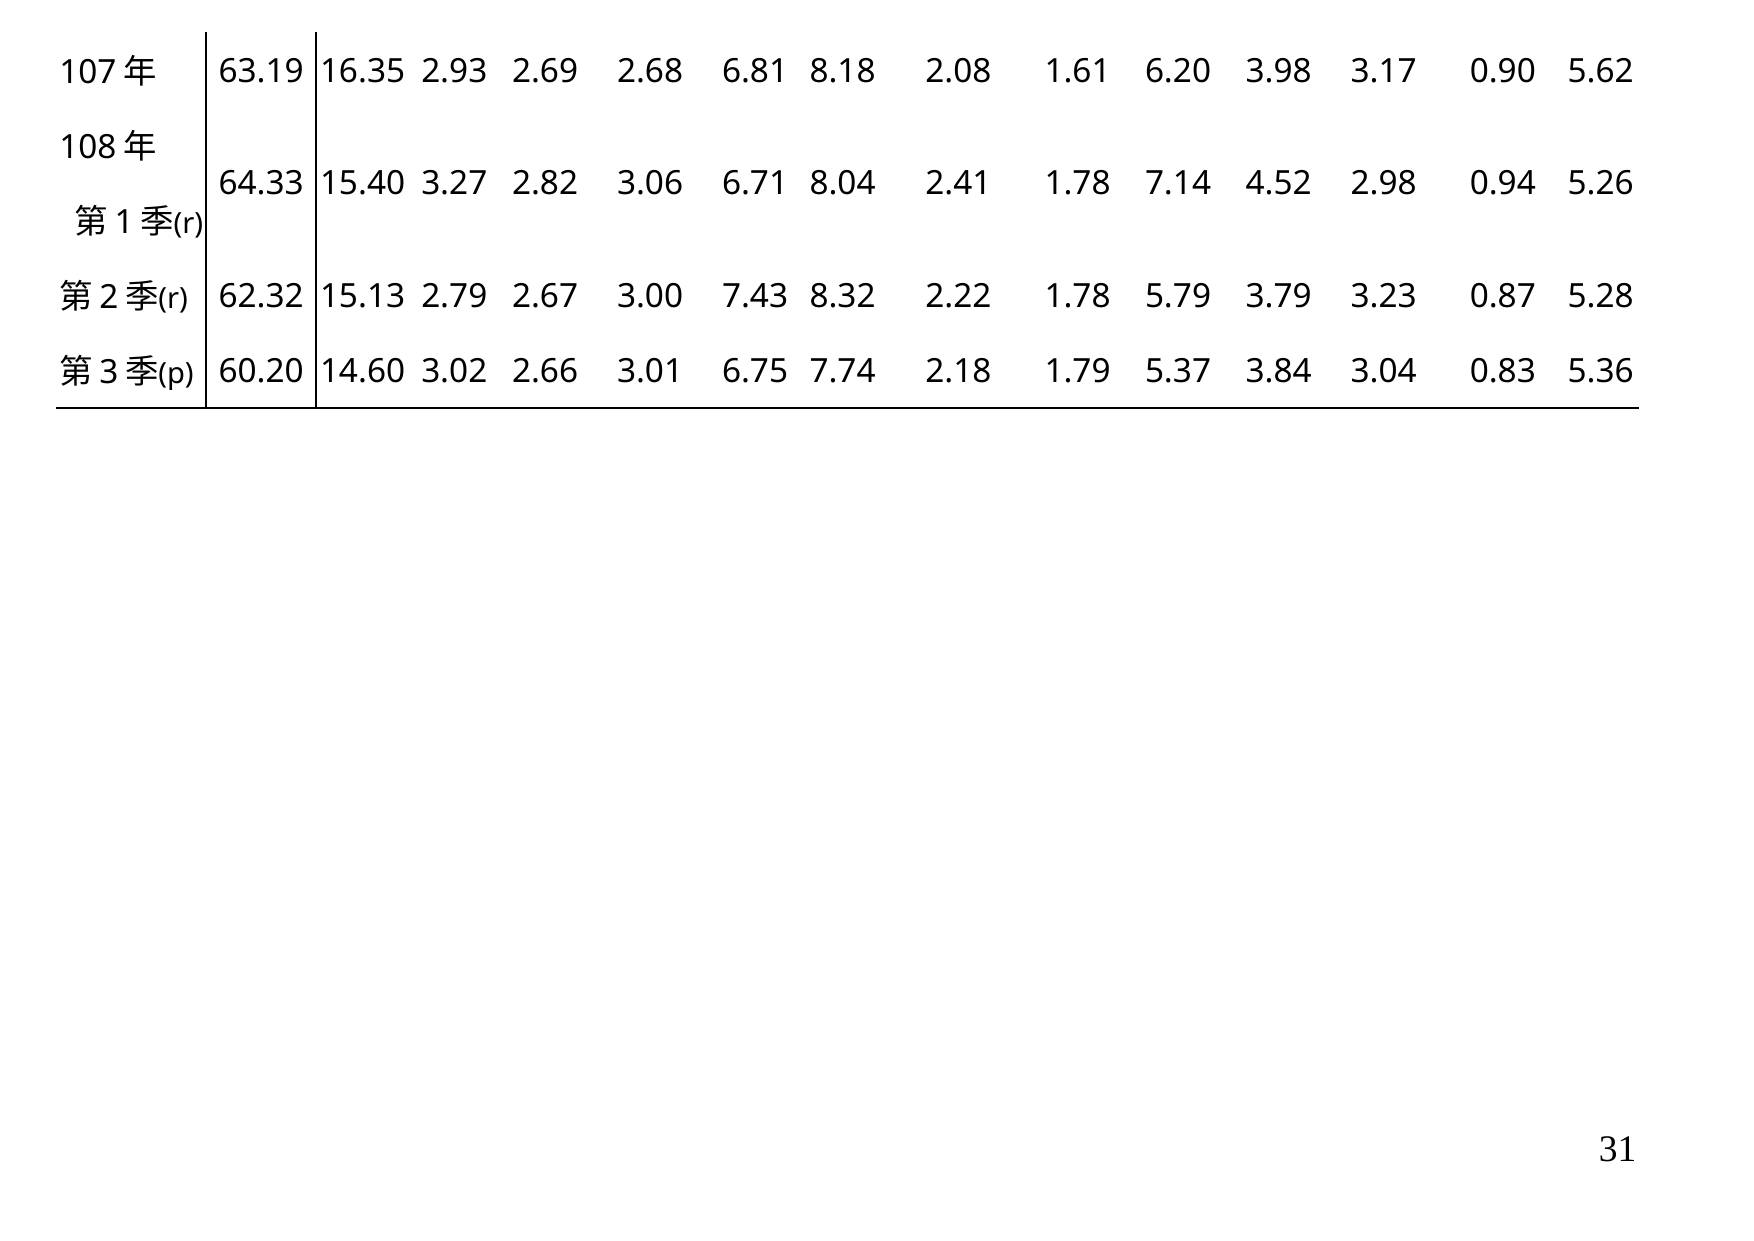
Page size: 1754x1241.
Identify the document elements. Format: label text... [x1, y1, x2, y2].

table_cell 2.67 [500, 257, 590, 332]
table_cell 2.68 [590, 32, 709, 107]
table_cell 第2季(r) [56, 257, 205, 332]
table_cell 3.02 [409, 332, 499, 407]
table_cell 6.81 [710, 32, 800, 107]
table_cell 3.27 [409, 107, 499, 257]
table_cell 7.74 [800, 332, 884, 407]
table_cell 3.84 [1233, 332, 1324, 407]
table_cell 5.26 [1562, 107, 1639, 257]
table_cell 7.14 [1123, 107, 1233, 257]
table_cell 6.71 [710, 107, 800, 257]
table_cell 3.01 [590, 332, 709, 407]
table_cell 0.94 [1443, 107, 1562, 257]
table_cell 107年 [56, 32, 205, 107]
table_cell 2.82 [500, 107, 590, 257]
table_cell 5.79 [1123, 257, 1233, 332]
table_cell 3.79 [1233, 257, 1324, 332]
table_cell 1.79 [1032, 332, 1123, 407]
table_cell 1.61 [1032, 32, 1123, 107]
table_cell 3.17 [1324, 32, 1443, 107]
table_cell 2.66 [500, 332, 590, 407]
table_cell 6.20 [1123, 32, 1233, 107]
table_cell 2.69 [500, 32, 590, 107]
table_cell 4.52 [1233, 107, 1324, 257]
table_cell 3.06 [590, 107, 709, 257]
table_cell 6.75 [710, 332, 800, 407]
table_cell 108年 第1季(r) [56, 107, 205, 257]
table_cell 3.00 [590, 257, 709, 332]
table_cell 60.20 [207, 332, 315, 407]
table_cell 2.93 [409, 32, 499, 107]
table_cell 2.18 [885, 332, 1032, 407]
table_cell 1.78 [1032, 257, 1123, 332]
table_cell 3.04 [1324, 332, 1443, 407]
table_cell 5.36 [1562, 332, 1639, 407]
table_cell 1.78 [1032, 107, 1123, 257]
table_cell 15.13 [317, 257, 409, 332]
table_cell 2.08 [885, 32, 1032, 107]
table_cell 8.32 [800, 257, 884, 332]
table_cell 0.90 [1443, 32, 1562, 107]
table_cell 14.60 [317, 332, 409, 407]
table_cell 64.33 [207, 107, 315, 257]
table_cell 2.98 [1324, 107, 1443, 257]
table_cell 2.41 [885, 107, 1032, 257]
table_cell 8.04 [800, 107, 884, 257]
table_cell 16.35 [317, 32, 409, 107]
table_cell 0.87 [1443, 257, 1562, 332]
table_cell 7.43 [710, 257, 800, 332]
table_cell 5.37 [1123, 332, 1233, 407]
table_cell 2.79 [409, 257, 499, 332]
table_cell 2.22 [885, 257, 1032, 332]
table_cell 63.19 [207, 32, 315, 107]
table_cell 5.62 [1562, 32, 1639, 107]
table_cell 8.18 [800, 32, 884, 107]
table_cell 62.32 [207, 257, 315, 332]
table_cell 3.98 [1233, 32, 1324, 107]
table_cell 15.40 [317, 107, 409, 257]
table_cell 0.83 [1443, 332, 1562, 407]
table_cell 3.23 [1324, 257, 1443, 332]
table_cell 5.28 [1562, 257, 1639, 332]
table_cell 第3季(p) [56, 332, 205, 407]
